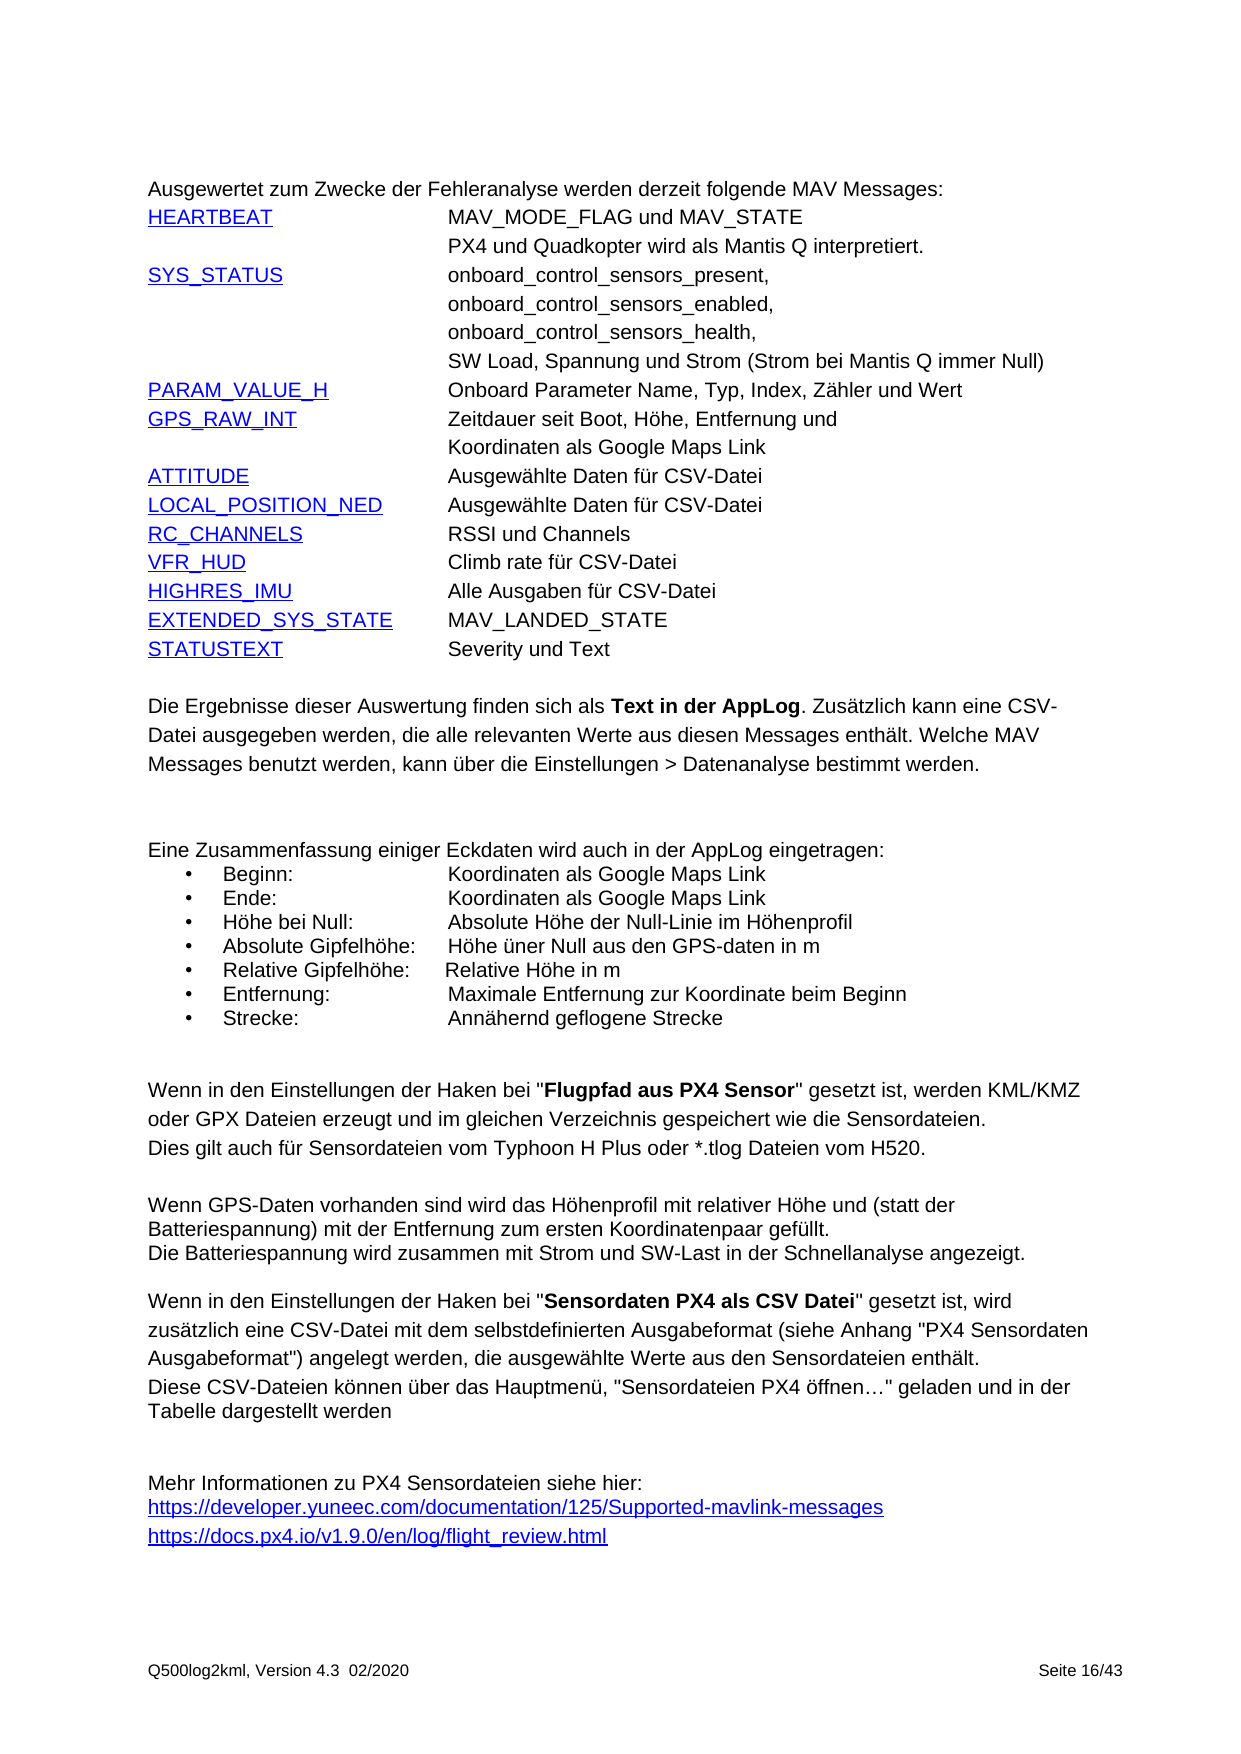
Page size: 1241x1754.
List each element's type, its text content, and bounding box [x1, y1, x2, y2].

text Die Batteriespannung wird zusammen mit Strom und SW-Last in der Schnellanalyse angezeigt. [148, 1241, 1093, 1265]
text onboard_control_sensors_enabled, [148, 291, 1093, 315]
text Wenn GPS-Daten vorhanden sind wird das Höhenprofil mit relativer Höhe und (statt der Batteriespannung) mit der Entfernung zum ersten Koordinatenpaar gefüllt. [148, 1193, 1093, 1241]
list Entfernung: Maximale Entfernung zur Koordinate beim Beginn [185, 982, 1093, 1006]
list Ende: Koordinaten als Google Maps Link [185, 886, 1093, 910]
text HEARTBEAT MAV_MODE_FLAG und MAV_STATE [148, 205, 1093, 229]
text Eine Zusammenfassung einiger Eckdaten wird auch in der AppLog eingetragen: [148, 838, 1093, 862]
text Dies gilt auch für Sensordateien vom Typhoon H Plus oder *.tlog Dateien vom H520. [148, 1135, 1093, 1159]
text PX4 und Quadkopter wird als Mantis Q interpretiert. [148, 234, 1093, 258]
text Wenn in den Einstellungen der Haken bei "Flugpfad aus PX4 Sensor" gesetzt ist, werden KML/KMZ oder GPX Dateien erzeugt und im gleichen Verzeichnis gespeichert wie die Sensordateien. [148, 1078, 1093, 1131]
text Die Ergebnisse dieser Auswertung finden sich als Text in der AppLog. Zusätzlich kann eine CSV-Datei ausgegeben werden, die alle relevanten Werte aus diesen Messages enthält. Welche MAV Messages benutzt werden, kann über die Einstellungen > Datenanalyse bestimmt werden. [148, 694, 1093, 775]
list Höhe bei Null: Absolute Höhe der Null-Linie im Höhenprofil [185, 910, 1093, 934]
text EXTENDED_SYS_STATE MAV_LANDED_STATE [148, 608, 1093, 632]
text VFR_HUD Climb rate für CSV-Datei [148, 550, 1093, 574]
text SYS_STATUS onboard_control_sensors_present, [148, 263, 1093, 287]
text https://developer.yuneec.com/documentation/125/Supported-mavlink-messages [148, 1495, 1093, 1519]
text Diese CSV-Dateien können über das Hauptmenü, "Sensordateien PX4 öffnen…" geladen und in der Tabelle dargestellt werden [148, 1375, 1093, 1423]
text https://docs.px4.io/v1.9.0/en/log/flight_review.html [148, 1523, 1093, 1547]
text GPS_RAW_INT Zeitdauer seit Boot, Höhe, Entfernung und Koordinaten als Google Maps Link [148, 406, 1093, 459]
text STATUSTEXT Severity und Text [148, 636, 1093, 660]
list Relative Gipfelhöhe: Relative Höhe in m [185, 958, 1093, 982]
text LOCAL_POSITION_NED Ausgewählte Daten für CSV-Datei [148, 493, 1093, 517]
list Absolute Gipfelhöhe: Höhe üner Null aus den GPS-daten in m [185, 934, 1093, 958]
text Mehr Informationen zu PX4 Sensordateien siehe hier: [148, 1471, 1093, 1495]
text SW Load, Spannung und Strom (Strom bei Mantis Q immer Null) [148, 349, 1093, 373]
list Beginn: Koordinaten als Google Maps Link [185, 862, 1093, 886]
text onboard_control_sensors_health, [148, 320, 1093, 344]
text ATTITUDE Ausgewählte Daten für CSV-Datei [148, 464, 1093, 488]
text Wenn in den Einstellungen der Haken bei "Sensordaten PX4 als CSV Datei" gesetzt ist, wird zusätzlich eine CSV-Datei mit dem selbstdefinierten Ausgabeformat (siehe Anhang "PX4 Sensordaten Ausgabeformat") angelegt werden, die ausgewählte Werte aus den Sensordateien enthält. [148, 1289, 1093, 1370]
text HIGHRES_IMU Alle Ausgaben für CSV-Datei [148, 579, 1093, 603]
text RC_CHANNELS RSSI und Channels [148, 521, 1093, 545]
list Strecke: Annähernd geflogene Strecke [185, 1006, 1093, 1030]
text Ausgewertet zum Zwecke der Fehleranalyse werden derzeit folgende MAV Messages: [148, 176, 1093, 200]
text PARAM_VALUE_H Onboard Parameter Name, Typ, Index, Zähler und Wert [148, 378, 1093, 402]
